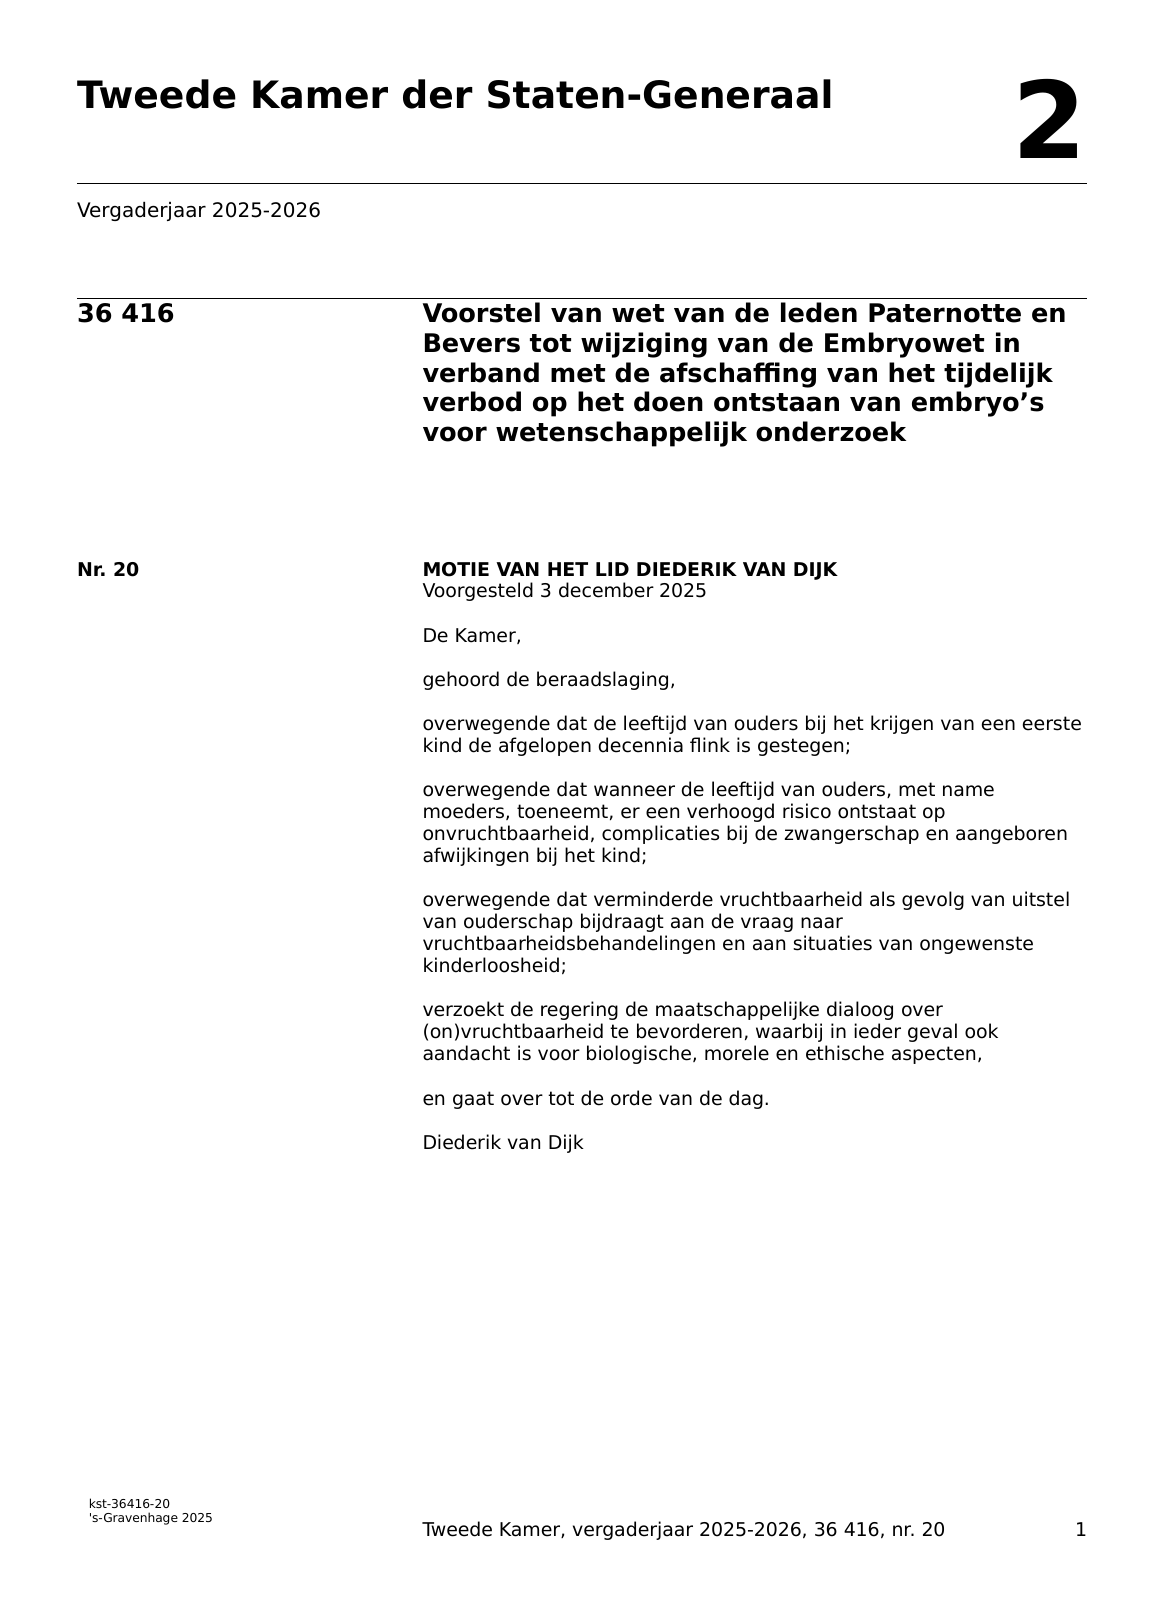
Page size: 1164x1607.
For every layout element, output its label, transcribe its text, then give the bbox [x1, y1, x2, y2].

text De Kamer, [422, 624, 1087, 647]
text Voorgesteld 3 december 2025 [422, 580, 1087, 602]
subtitle Nr. 20 MOTIE VAN HET LID DIEDERIK VAN DIJK [77, 558, 1087, 580]
text Diederik van Dijk [422, 1132, 1087, 1153]
text kst-36416-20 [88, 1497, 323, 1511]
text overwegende dat de leeftijd van ouders bij het krijgen van een eerste kind de afgelopen decennia flink is gestegen; [422, 713, 1087, 757]
text 's-Gravenhage 2025 [88, 1511, 323, 1525]
table_cell Vergaderjaar 2025-2026 [77, 184, 1087, 298]
text verzoekt de regering de maatschappelijke dialoog over (on)vruchtbaarheid te bevorderen, waarbij in ieder geval ook aandacht is voor biologische, morele en ethische aspecten, [422, 999, 1087, 1065]
text gehoord de beraadslaging, [422, 669, 1087, 691]
text overwegende dat wanneer de leeftijd van ouders, met name moeders, toeneemt, er een verhoogd risico ontstaat op onvruchtbaarheid, complicaties bij de zwangerschap en aangeboren afwijkingen bij het kind; [422, 779, 1087, 867]
table_header 2 [886, 59, 1087, 183]
text en gaat over tot de orde van de dag. [422, 1087, 1087, 1109]
text overwegende dat verminderde vruchtbaarheid als gevolg van uitstel van ouderschap bijdraagt aan de vraag naar vruchtbaarheidsbehandelingen en aan situaties van ongewenste kinderloosheid; [422, 889, 1087, 977]
table_header Tweede Kamer der Staten-Generaal [77, 59, 886, 183]
subtitle 36 416 Voorstel van wet van de leden Paternotte en Bevers tot wijziging van de Embryowet in verband met de afschaffing van het tijdelijk verbod op het doen ontstaan van embryo’s voor wetenschappelijk onderzoek [77, 299, 1087, 447]
